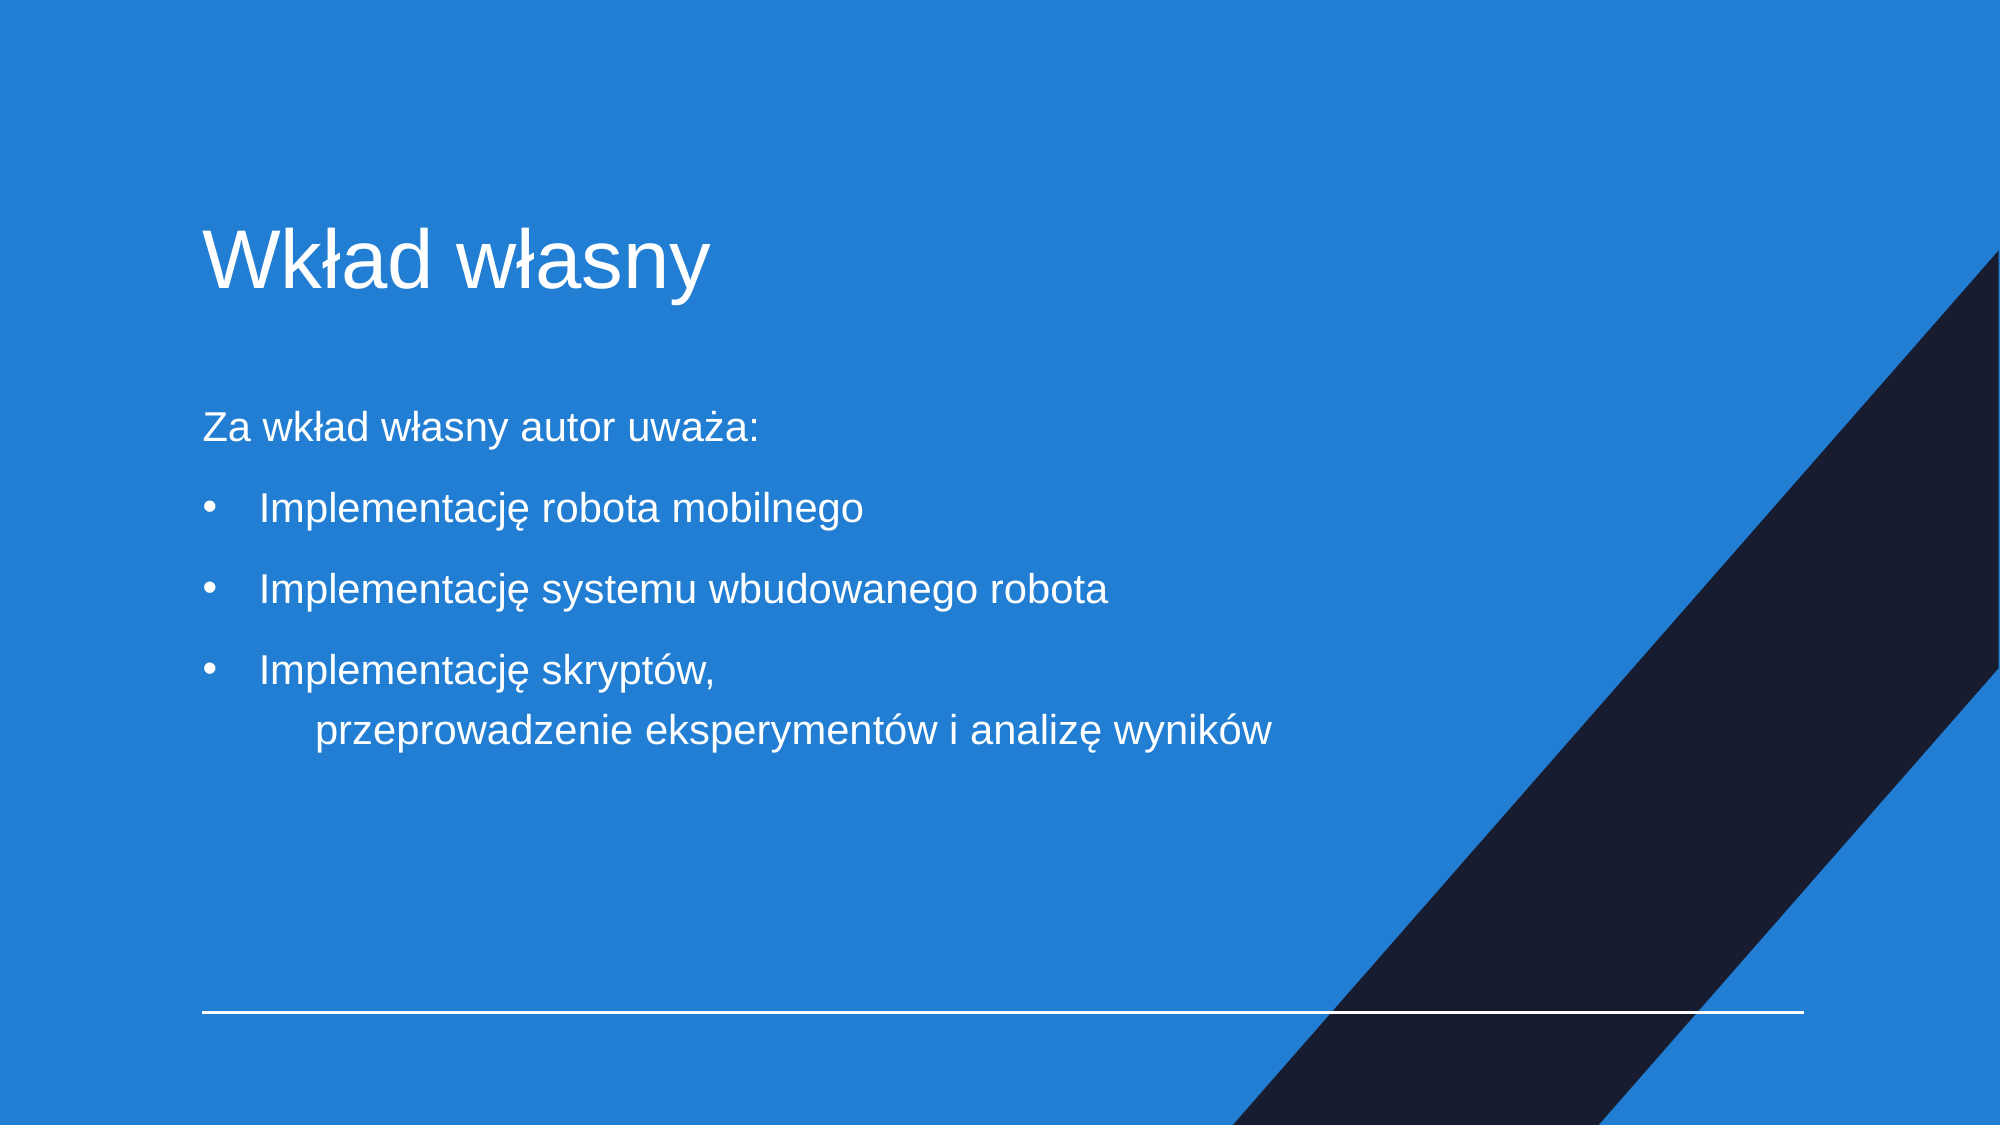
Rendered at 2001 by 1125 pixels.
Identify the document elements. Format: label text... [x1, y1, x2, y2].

list Za wkład własny autor uważa: Implementację robota mobilnego Implementację systemu wbudowanego robota Implementację skryptów, przeprowadzenie eksperymentów i analizę wyników [187, 382, 1332, 961]
title Wkład własny [187, 143, 1642, 367]
text_box [0, 0, 2000, 1125]
